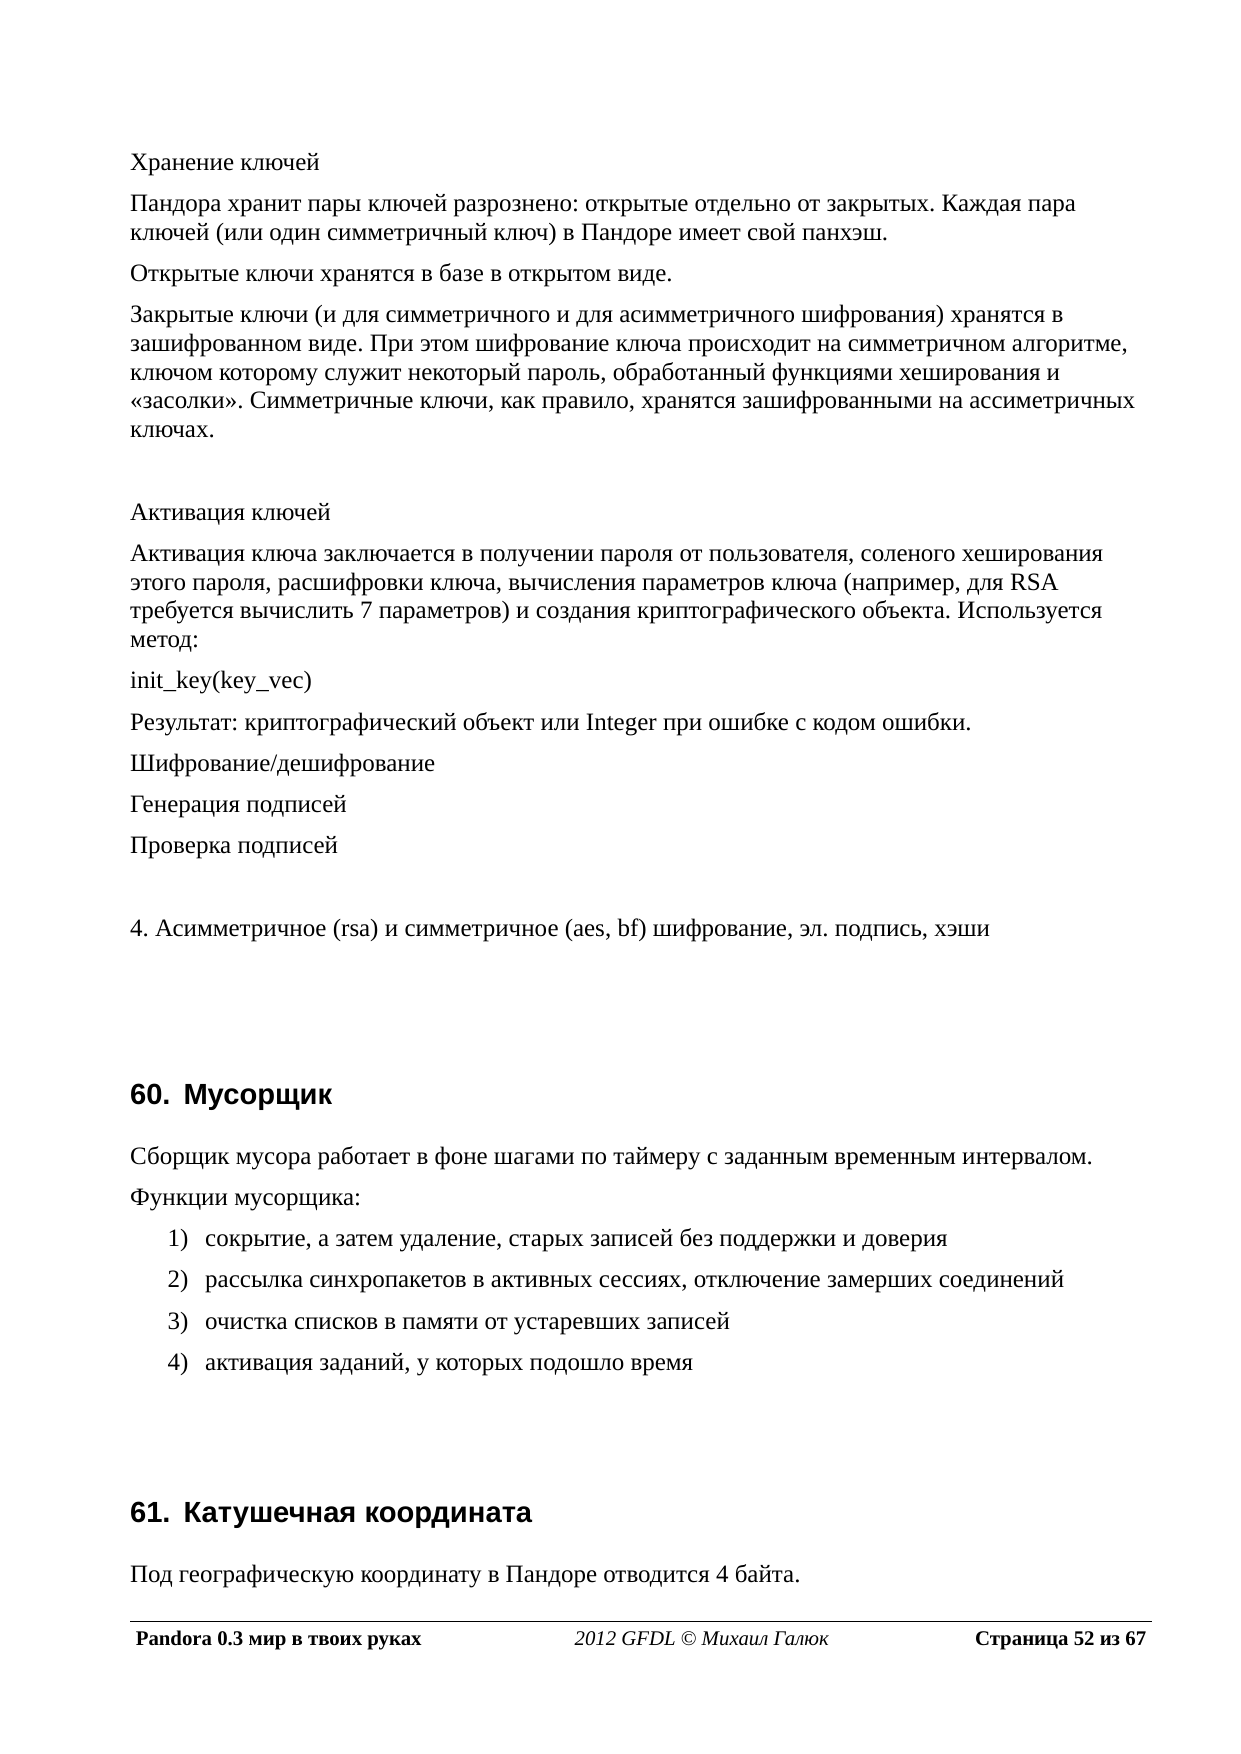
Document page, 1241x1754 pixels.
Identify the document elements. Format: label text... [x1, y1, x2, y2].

text Шифрование/дешифрование [130, 748, 1152, 777]
text Закрытые ключи (и для симметричного и для асимметричного шифрования) хранятся в зашифрованном виде. При этом шифрование ключа происходит на симметричном алгоритме, ключом которому служит некоторый пароль, обработанный функциями хеширования и «засолки». Симметричные ключи, как правило, хранятся зашифрованными на ассиметричных ключах. [130, 299, 1152, 443]
text Активация ключа заключается в получении пароля от пользователя, соленого хеширования этого пароля, расшифровки ключа, вычисления параметров ключа (например, для RSA требуется вычислить 7 параметров) и создания криптографического объекта. Используется метод: [130, 538, 1152, 653]
text Хранение ключей [130, 147, 1152, 176]
text Функции мусорщика: [130, 1182, 1152, 1211]
text Генерация подписей [130, 789, 1152, 818]
list рассылка синхропакетов в активных сессиях, отключение замерших соединений [167, 1264, 1152, 1293]
text Сборщик мусора работает в фоне шагами по таймеру с заданным временным интервалом. [130, 1141, 1152, 1169]
subtitle Катушечная координата [130, 1495, 1152, 1528]
text Пандора хранит пары ключей разрознено: открытые отдельно от закрытых. Каждая пара ключей (или один симметричный ключ) в Пандоре имеет свой панхэш. [130, 188, 1152, 246]
list очистка списков в памяти от устаревших записей [167, 1306, 1152, 1334]
text Результат: криптографический объект или Integer при ошибке с кодом ошибки. [130, 707, 1152, 736]
text Под географическую координату в Пандоре отводится 4 байта. [130, 1559, 1152, 1587]
text Активация ключей [130, 497, 1152, 526]
list сокрытие, а затем удаление, старых записей без поддержки и доверия [167, 1223, 1152, 1252]
list активация заданий, у которых подошло время [167, 1347, 1152, 1376]
text init_key(key_vec) [130, 666, 1152, 694]
text 4. Асимметричное (rsa) и симметричное (aes, bf) шифрование, эл. подпись, хэши [130, 913, 1152, 942]
text Открытые ключи хранятся в базе в открытом виде. [130, 258, 1152, 287]
subtitle Мусорщик [130, 1077, 1152, 1111]
text Проверка подписей [130, 831, 1152, 859]
